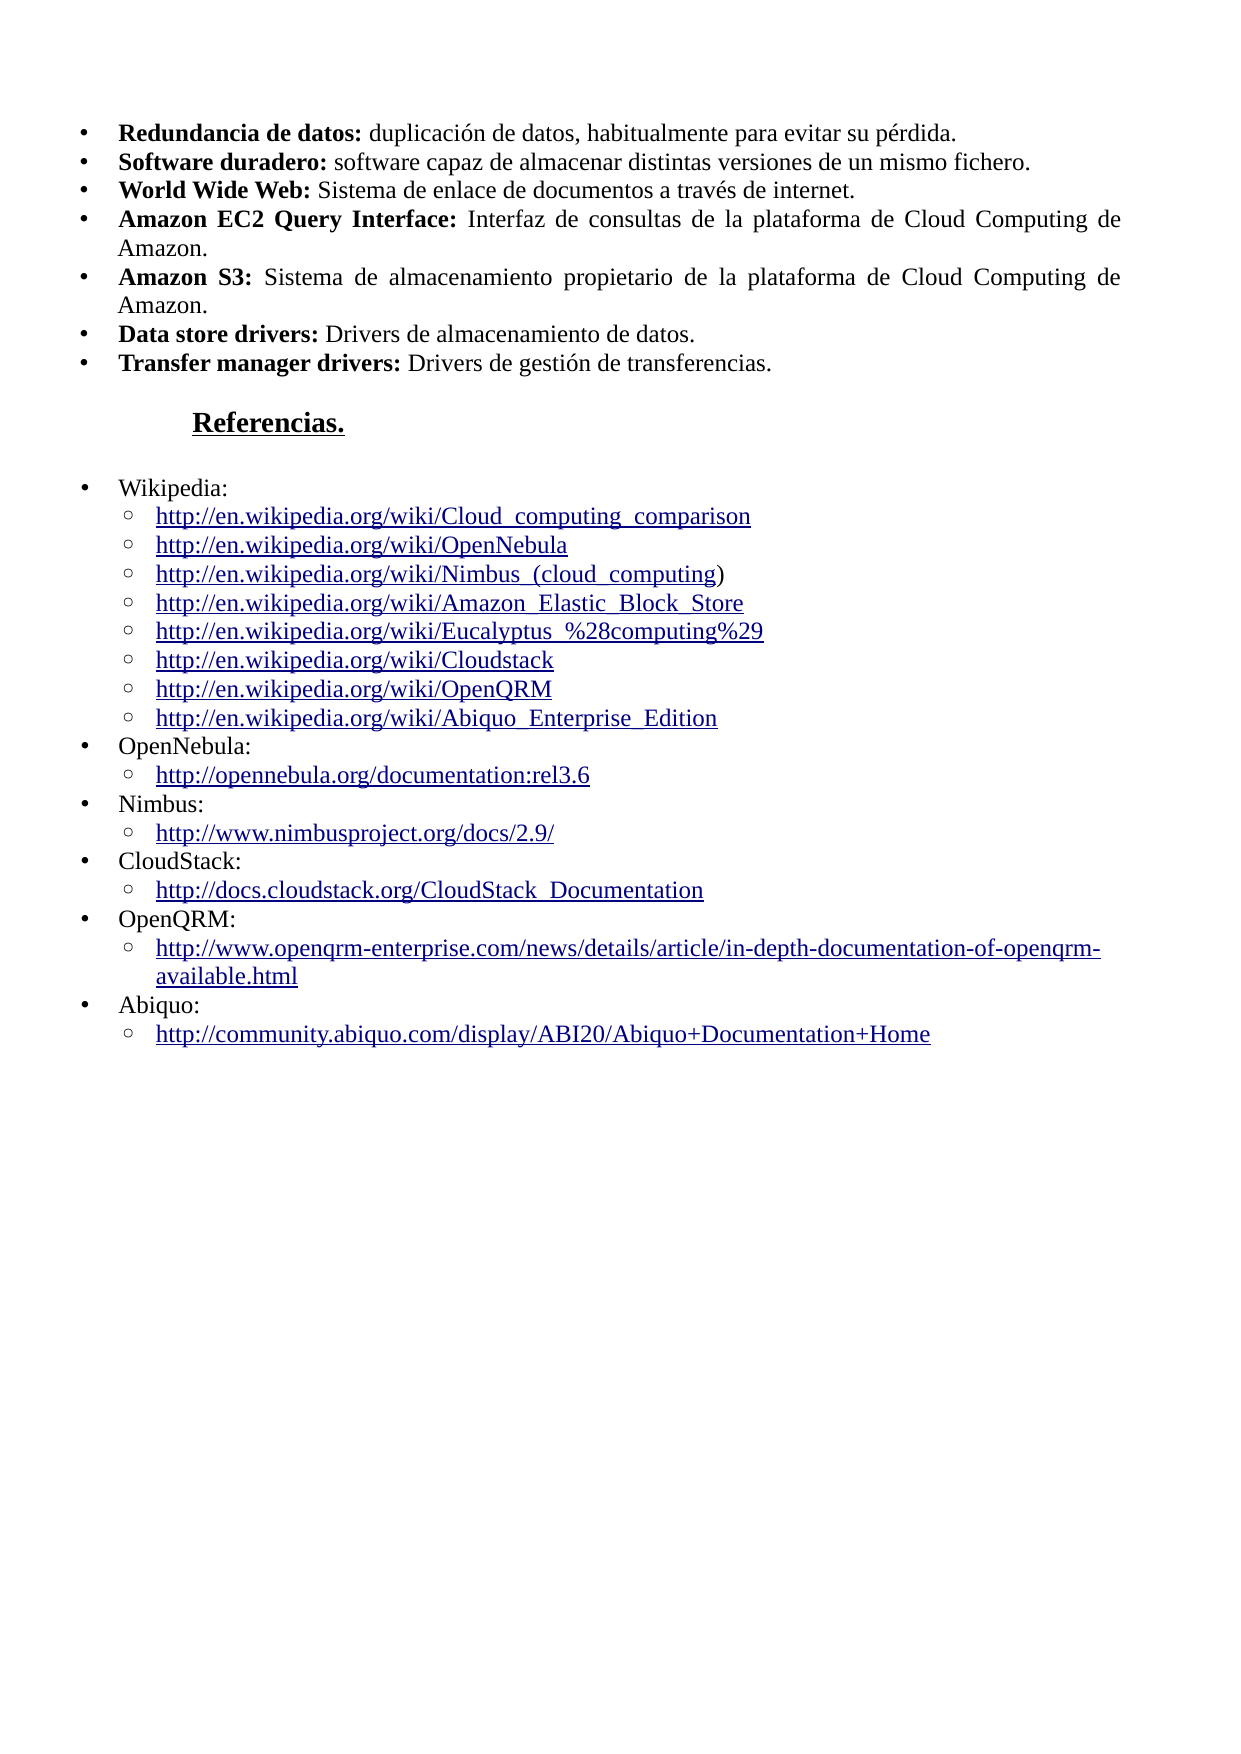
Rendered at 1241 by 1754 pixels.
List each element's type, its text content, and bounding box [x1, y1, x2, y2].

list Redundancia de datos: duplicación de datos, habitualmente para evitar su pérdida. [79, 118, 1122, 147]
list Software duradero: software capaz de almacenar distintas versiones de un mismo fichero. [79, 147, 1122, 176]
list Wikipedia: [81, 473, 1122, 501]
list http://docs.cloudstack.org/CloudStack_Documentation [118, 875, 1122, 904]
text Referencias. [118, 406, 1122, 439]
list http://en.wikipedia.org/wiki/OpenQRM [118, 674, 1122, 703]
list http://www.openqrm-enterprise.com/news/details/article/in-depth-documentation-of-openqrm-available.html [118, 933, 1122, 990]
list http://www.nimbusproject.org/docs/2.9/ [118, 818, 1122, 846]
list http://en.wikipedia.org/wiki/Amazon_Elastic_Block_Store [118, 588, 1122, 616]
list Transfer manager drivers: Drivers de gestión de transferencias. [79, 348, 1122, 377]
list OpenNebula: [81, 731, 1122, 760]
list http://en.wikipedia.org/wiki/Eucalyptus_%28computing%29 [118, 616, 1122, 645]
list http://en.wikipedia.org/wiki/Cloudstack [118, 645, 1122, 674]
list Nimbus: [81, 789, 1122, 818]
list http://en.wikipedia.org/wiki/Cloud_computing_comparison [118, 501, 1122, 530]
list CloudStack: [81, 846, 1122, 875]
list Abiquo: [81, 990, 1122, 1019]
list OpenQRM: [81, 904, 1122, 933]
list http://en.wikipedia.org/wiki/OpenNebula [118, 530, 1122, 559]
list World Wide Web: Sistema de enlace de documentos a través de internet. [79, 176, 1122, 204]
list http://community.abiquo.com/display/ABI20/Abiquo+Documentation+Home [118, 1019, 1122, 1048]
list http://en.wikipedia.org/wiki/Abiquo_Enterprise_Edition [118, 703, 1122, 731]
list http://en.wikipedia.org/wiki/Nimbus_(cloud_computing) [118, 559, 1122, 588]
list Amazon S3: Sistema de almacenamiento propietario de la plataforma de Cloud Computing de Amazon. [79, 262, 1122, 319]
list Amazon EC2 Query Interface: Interfaz de consultas de la plataforma de Cloud Computing de Amazon. [79, 204, 1122, 262]
list Data store drivers: Drivers de almacenamiento de datos. [79, 319, 1122, 348]
list http://opennebula.org/documentation:rel3.6 [118, 760, 1122, 789]
